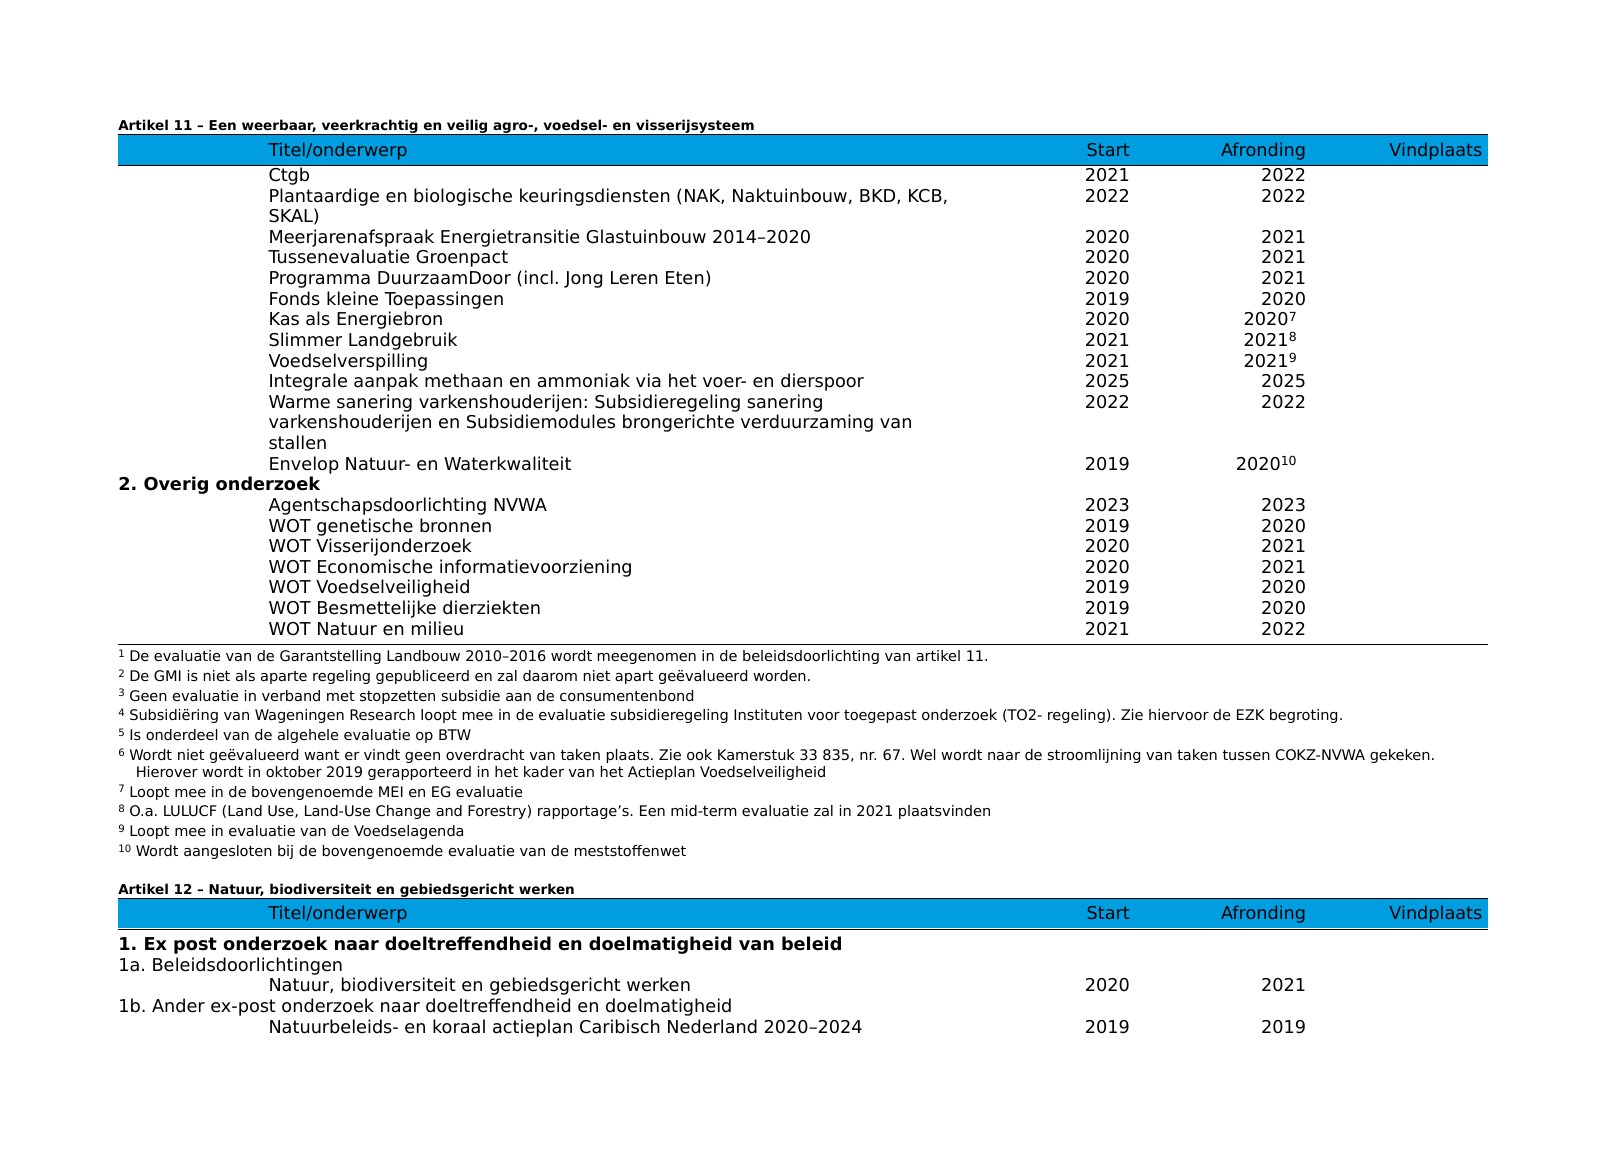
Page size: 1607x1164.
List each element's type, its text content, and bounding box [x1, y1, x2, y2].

table_cell 2020 [1136, 578, 1312, 598]
table_cell [118, 351, 262, 371]
table_cell [1312, 1017, 1488, 1037]
table_cell 2020 [959, 309, 1136, 330]
table_cell 2022 [1136, 392, 1312, 454]
table_cell 1b. Ander ex-post onderzoek naar doeltreffendheid en doelmatigheid [118, 996, 1312, 1017]
table_cell [118, 268, 262, 289]
table_cell Titel/onderwerp [262, 135, 959, 165]
table_cell 2022 [959, 186, 1136, 227]
table_cell WOT genetische bronnen [262, 516, 959, 536]
table_cell 2021 [1136, 268, 1312, 289]
table_cell [118, 899, 262, 928]
table_cell [1312, 248, 1488, 268]
table_cell [1312, 454, 1488, 474]
table_cell [118, 371, 262, 392]
table_cell 2020 [959, 227, 1136, 247]
table_cell [1312, 166, 1488, 186]
table_cell 2023 [959, 495, 1136, 516]
table_cell 2022 [1136, 619, 1312, 644]
table_cell 2022 [1136, 186, 1312, 227]
table_cell [1312, 955, 1488, 975]
table_cell [1312, 474, 1488, 495]
table_cell 2021 [959, 166, 1136, 186]
table_cell 2021 [959, 330, 1136, 351]
table_cell 2021 [1136, 975, 1312, 996]
table_cell WOT Economische informatievoorziening [262, 557, 959, 577]
table_cell [1312, 268, 1488, 289]
table_cell Natuurbeleids- en koraal actieplan Caribisch Nederland 2020–2024 [262, 1017, 959, 1037]
table_cell [1312, 351, 1488, 371]
table_cell WOT Natuur en milieu [262, 619, 959, 644]
table_cell Natuur, biodiversiteit en gebiedsgericht werken [262, 975, 959, 996]
table_cell [118, 495, 262, 516]
table_cell 2019 [959, 578, 1136, 598]
table_cell 2019 [959, 516, 1136, 536]
table_cell Afronding [1136, 135, 1312, 165]
table_cell 202010 [1136, 454, 1312, 474]
table_cell 2021 [1136, 557, 1312, 577]
table_cell 2021 [959, 619, 1136, 644]
table_cell [1312, 371, 1488, 392]
table_cell [118, 619, 262, 644]
table_cell 2021 [1136, 536, 1312, 557]
table_cell Ctgb [262, 166, 959, 186]
table_cell Titel/onderwerp [262, 899, 959, 928]
table_cell [1312, 578, 1488, 598]
table_cell [1312, 619, 1488, 644]
table_cell [1312, 186, 1488, 227]
table_cell Warme sanering varkenshouderijen: Subsidieregeling sanering varkenshouderijen en Subsidiemodules brongerichte verduurzaming van stallen [262, 392, 959, 454]
table_cell [118, 598, 262, 619]
table_cell Meerjarenafspraak Energietransitie Glastuinbouw 2014–2020 [262, 227, 959, 247]
table_cell 2021 [1136, 227, 1312, 247]
table_cell Vindplaats [1312, 135, 1488, 165]
table_cell [118, 454, 262, 474]
table_cell [118, 975, 262, 996]
table_cell [118, 166, 262, 186]
table_cell 2019 [1136, 1017, 1312, 1037]
table_cell [1312, 557, 1488, 577]
table_cell Slimmer Landgebruik [262, 330, 959, 351]
table_cell 20207 [1136, 309, 1312, 330]
table_cell [1312, 598, 1488, 619]
table_cell 2025 [959, 371, 1136, 392]
table_cell 2020 [959, 557, 1136, 577]
table_cell Start [959, 135, 1136, 165]
table_cell [118, 392, 262, 454]
table_cell WOT Besmettelijke dierziekten [262, 598, 959, 619]
table_cell [118, 536, 262, 557]
table_cell 2020 [959, 536, 1136, 557]
table_cell Envelop Natuur- en Waterkwaliteit [262, 454, 959, 474]
table_cell 2020 [1136, 516, 1312, 536]
table_cell 2019 [959, 598, 1136, 619]
table_cell 2020 [959, 248, 1136, 268]
table_cell 2025 [1136, 371, 1312, 392]
table_cell [118, 227, 262, 247]
table_cell Start [959, 899, 1136, 928]
table_cell [118, 516, 262, 536]
table_cell [1312, 975, 1488, 996]
table_cell [118, 1017, 262, 1037]
table_cell [1312, 516, 1488, 536]
table_cell [118, 248, 262, 268]
table_cell [1312, 392, 1488, 454]
table_header Artikel 11 – Een weerbaar, veerkrachtig en veilig agro-, voedsel- en visserijsysteem [118, 118, 1488, 134]
table_cell Tussenevaluatie Groenpact [262, 248, 959, 268]
table_cell [1312, 227, 1488, 247]
table_cell [1312, 330, 1488, 351]
table_cell 2020 [1136, 598, 1312, 619]
table_cell [1312, 309, 1488, 330]
table_cell 2019 [959, 1017, 1136, 1037]
table_cell [1312, 930, 1488, 955]
table_cell WOT Voedselveiligheid [262, 578, 959, 598]
table_cell Fonds kleine Toepassingen [262, 289, 959, 309]
table_cell 2021 [1136, 248, 1312, 268]
table_cell 2023 [1136, 495, 1312, 516]
table_cell [118, 309, 262, 330]
table_cell Afronding [1136, 899, 1312, 928]
table_cell [118, 135, 262, 165]
table_cell Vindplaats [1312, 899, 1488, 928]
table_cell 2020 [959, 975, 1136, 996]
table_cell 1a. Beleidsdoorlichtingen [118, 955, 1312, 975]
table_cell [1312, 289, 1488, 309]
table_cell 2022 [1136, 166, 1312, 186]
table_cell Programma DuurzaamDoor (incl. Jong Leren Eten) [262, 268, 959, 289]
table_cell [118, 578, 262, 598]
table_cell 20219 [1136, 351, 1312, 371]
table_cell 1. Ex post onderzoek naar doeltreffendheid en doelmatigheid van beleid [118, 930, 1312, 955]
table_cell Voedselverspilling [262, 351, 959, 371]
table_cell 20218 [1136, 330, 1312, 351]
table_cell 2019 [959, 289, 1136, 309]
table_cell 2021 [959, 351, 1136, 371]
table_cell [1312, 495, 1488, 516]
table_cell [1312, 536, 1488, 557]
table_cell [118, 557, 262, 577]
table_cell 2022 [959, 392, 1136, 454]
table_cell 2020 [959, 268, 1136, 289]
table_cell [1312, 996, 1488, 1017]
table_cell 2020 [1136, 289, 1312, 309]
table_cell [118, 330, 262, 351]
table_cell [118, 289, 262, 309]
table_cell 2019 [959, 454, 1136, 474]
table_cell Kas als Energiebron [262, 309, 959, 330]
table_cell Plantaardige en biologische keuringsdiensten (NAK, Naktuinbouw, BKD, KCB, SKAL) [262, 186, 959, 227]
table_cell Integrale aanpak methaan en ammoniak via het voer- en dierspoor [262, 371, 959, 392]
table_header Artikel 12 – Natuur, biodiversiteit en gebiedsgericht werken [118, 882, 1488, 897]
table_cell Agentschapsdoorlichting NVWA [262, 495, 959, 516]
table_cell 1 De evaluatie van de Garantstelling Landbouw 2010–2016 wordt meegenomen in de beleidsdoorlichting van artikel 11. 2 De GMI is niet als aparte regeling gepubliceerd en zal daarom niet apart geëvalueerd worden. 3 Geen evaluatie in verband met stopzetten subsidie aan de consumentenbond 4 Subsidiëring van Wageningen Research loopt mee in de evaluatie subsidieregeling Instituten voor toegepast onderzoek (TO2- regeling). Zie hiervoor de EZK begroting. 5 Is onderdeel van de algehele evaluatie op BTW 6 Wordt niet geëvalueerd want er vindt geen overdracht van taken plaats. Zie ook Kamerstuk 33 835, nr. 67. Wel wordt naar de stroomlijning van taken tussen COKZ-NVWA gekeken. Hierover wordt in oktober 2019 gerapporteerd in het kader van het Actieplan Voedselveiligheid 7 Loopt mee in de bovengenoemde MEI en EG evaluatie 8 O.a. LULUCF (Land Use, Land-Use Change and Forestry) rapportage’s. Een mid-term evaluatie zal in 2021 plaatsvinden 9 Loopt mee in evaluatie van de Voedselagenda 10 Wordt aangesloten bij de bovengenoemde evaluatie van de meststoffenwet [118, 645, 1488, 860]
table_cell 2. Overig onderzoek [118, 474, 1312, 495]
table_cell WOT Visserijonderzoek [262, 536, 959, 557]
table_cell [118, 186, 262, 227]
